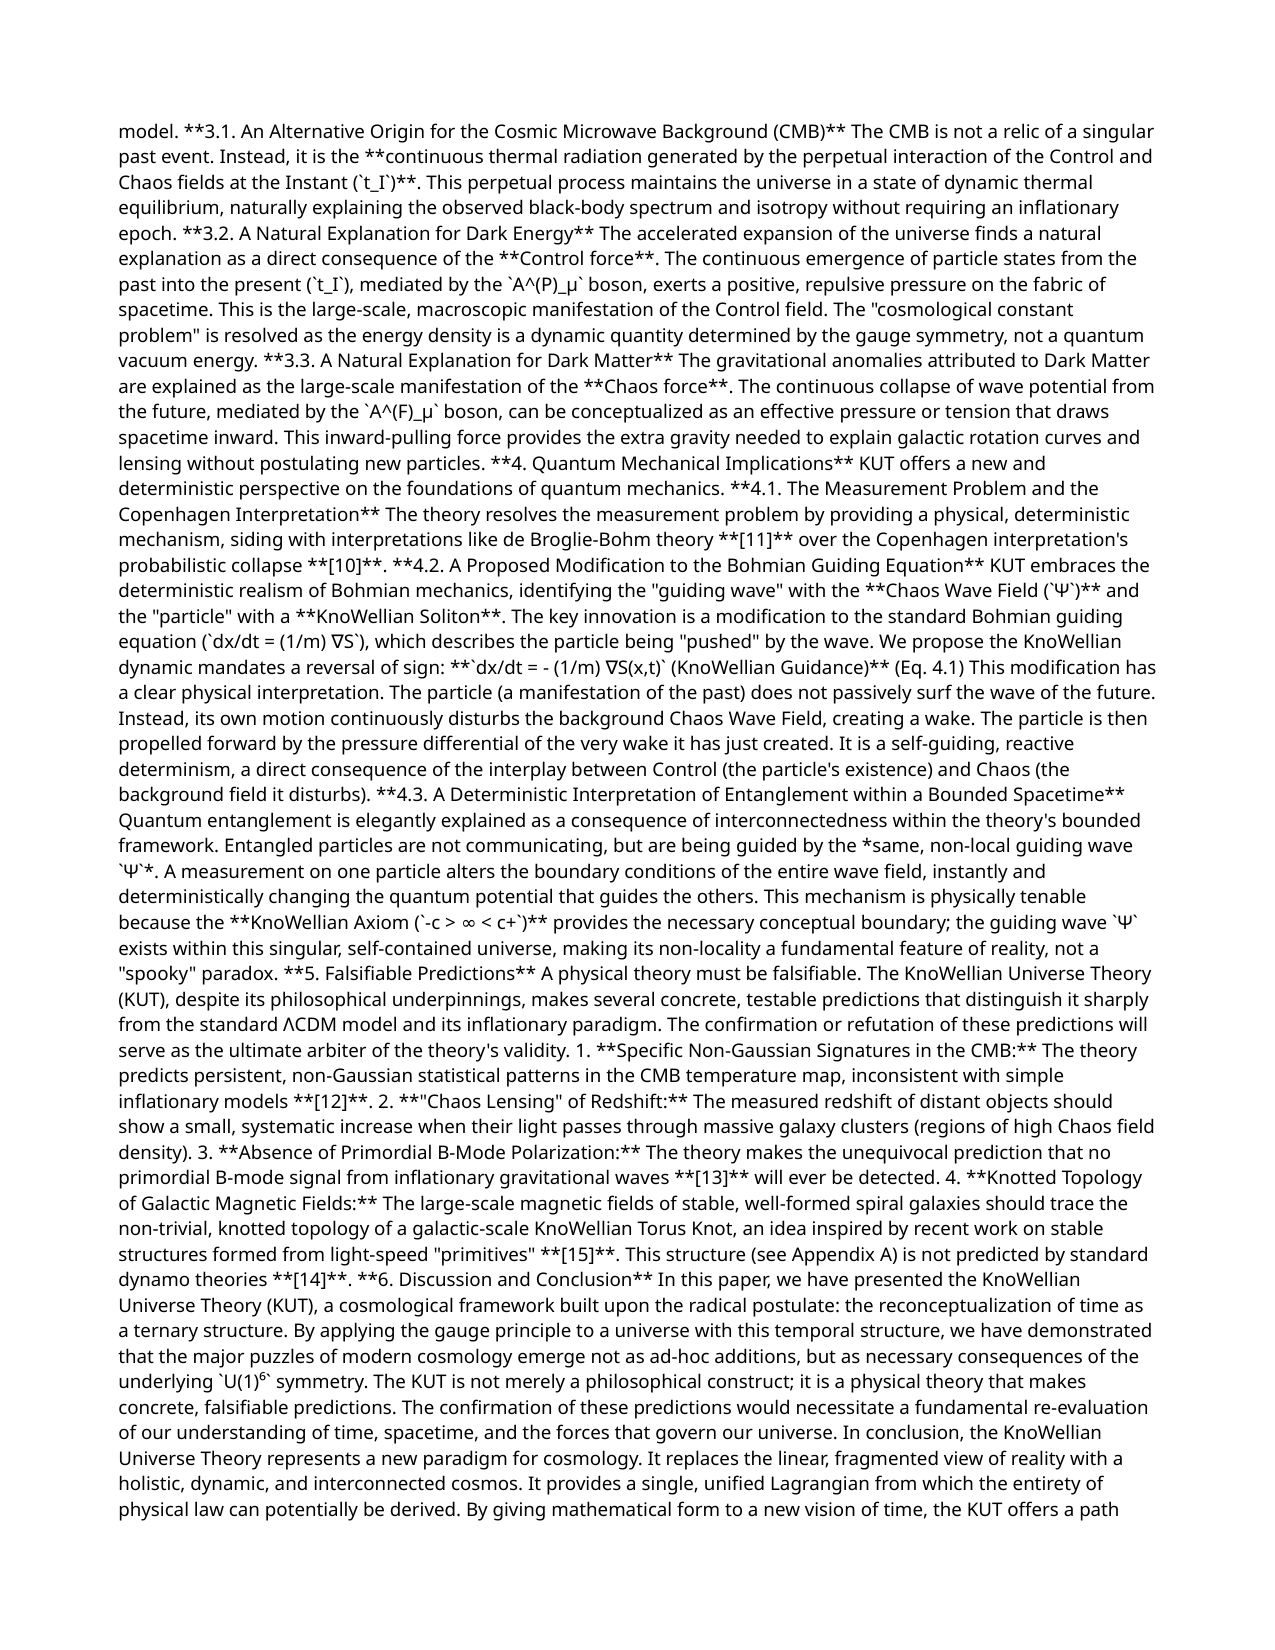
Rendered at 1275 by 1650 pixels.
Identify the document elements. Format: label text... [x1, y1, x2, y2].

text model. **3.1. An Alternative Origin for the Cosmic Microwave Background (CMB)** The CMB is not a relic of a singular past event. Instead, it is the **continuous thermal radiation generated by the perpetual interaction of the Control and Chaos fields at the Instant (`t_I`)**. This perpetual process maintains the universe in a state of dynamic thermal equilibrium, naturally explaining the observed black-body spectrum and isotropy without requiring an inflationary epoch. **3.2. A Natural Explanation for Dark Energy** The accelerated expansion of the universe finds a natural explanation as a direct consequence of the **Control force**. The continuous emergence of particle states from the past into the present (`t_I`), mediated by the `A^(P)_μ` boson, exerts a positive, repulsive pressure on the fabric of spacetime. This is the large-scale, macroscopic manifestation of the Control field. The "cosmological constant problem" is resolved as the energy density is a dynamic quantity determined by the gauge symmetry, not a quantum vacuum energy. **3.3. A Natural Explanation for Dark Matter** The gravitational anomalies attributed to Dark Matter are explained as the large-scale manifestation of the **Chaos force**. The continuous collapse of wave potential from the future, mediated by the `A^(F)_μ` boson, can be conceptualized as an effective pressure or tension that draws spacetime inward. This inward-pulling force provides the extra gravity needed to explain galactic rotation curves and lensing without postulating new particles. **4. Quantum Mechanical Implications** KUT offers a new and deterministic perspective on the foundations of quantum mechanics. **4.1. The Measurement Problem and the Copenhagen Interpretation** The theory resolves the measurement problem by providing a physical, deterministic mechanism, siding with interpretations like de Broglie-Bohm theory **[11]** over the Copenhagen interpretation's probabilistic collapse **[10]**. **4.2. A Proposed Modification to the Bohmian Guiding Equation** KUT embraces the deterministic realism of Bohmian mechanics, identifying the "guiding wave" with the **Chaos Wave Field (`Ψ`)** and the "particle" with a **KnoWellian Soliton**. The key innovation is a modification to the standard Bohmian guiding equation (`dx/dt = (1/m) ∇S`), which describes the particle being "pushed" by the wave. We propose the KnoWellian dynamic mandates a reversal of sign: **`dx/dt = - (1/m) ∇S(x,t)` (KnoWellian Guidance)** (Eq. 4.1) This modification has a clear physical interpretation. The particle (a manifestation of the past) does not passively surf the wave of the future. Instead, its own motion continuously disturbs the background Chaos Wave Field, creating a wake. The particle is then propelled forward by the pressure differential of the very wake it has just created. It is a self-guiding, reactive determinism, a direct consequence of the interplay between Control (the particle's existence) and Chaos (the background field it disturbs). **4.3. A Deterministic Interpretation of Entanglement within a Bounded Spacetime** Quantum entanglement is elegantly explained as a consequence of interconnectedness within the theory's bounded framework. Entangled particles are not communicating, but are being guided by the *same, non-local guiding wave `Ψ`*. A measurement on one particle alters the boundary conditions of the entire wave field, instantly and deterministically changing the quantum potential that guides the others. This mechanism is physically tenable because the **KnoWellian Axiom (`-c > ∞ < c+`)** provides the necessary conceptual boundary; the guiding wave `Ψ` exists within this singular, self-contained universe, making its non-locality a fundamental feature of reality, not a "spooky" paradox. **5. Falsifiable Predictions** A physical theory must be falsifiable. The KnoWellian Universe Theory (KUT), despite its philosophical underpinnings, makes several concrete, testable predictions that distinguish it sharply from the standard ΛCDM model and its inflationary paradigm. The confirmation or refutation of these predictions will serve as the ultimate arbiter of the theory's validity. 1. **Specific Non-Gaussian Signatures in the CMB:** The theory predicts persistent, non-Gaussian statistical patterns in the CMB temperature map, inconsistent with simple inflationary models **[12]**. 2. **"Chaos Lensing" of Redshift:** The measured redshift of distant objects should show a small, systematic increase when their light passes through massive galaxy clusters (regions of high Chaos field density). 3. **Absence of Primordial B-Mode Polarization:** The theory makes the unequivocal prediction that no primordial B-mode signal from inflationary gravitational waves **[13]** will ever be detected. 4. **Knotted Topology of Galactic Magnetic Fields:** The large-scale magnetic fields of stable, well-formed spiral galaxies should trace the non-trivial, knotted topology of a galactic-scale KnoWellian Torus Knot, an idea inspired by recent work on stable structures formed from light-speed "primitives" **[15]**. This structure (see Appendix A) is not predicted by standard dynamo theories **[14]**. **6. Discussion and Conclusion** In this paper, we have presented the KnoWellian Universe Theory (KUT), a cosmological framework built upon the radical postulate: the reconceptualization of time as a ternary structure. By applying the gauge principle to a universe with this temporal structure, we have demonstrated that the major puzzles of modern cosmology emerge not as ad-hoc additions, but as necessary consequences of the underlying `U(1)⁶` symmetry. The KUT is not merely a philosophical construct; it is a physical theory that makes concrete, falsifiable predictions. The confirmation of these predictions would necessitate a fundamental re-evaluation of our understanding of time, spacetime, and the forces that govern our universe. In conclusion, the KnoWellian Universe Theory represents a new paradigm for cosmology. It replaces the linear, fragmented view of reality with a holistic, dynamic, and interconnected cosmos. It provides a single, unified Lagrangian from which the entirety of physical law can potentially be derived. By giving mathematical form to a new vision of time, the KUT offers a path [118, 118, 1157, 1522]
